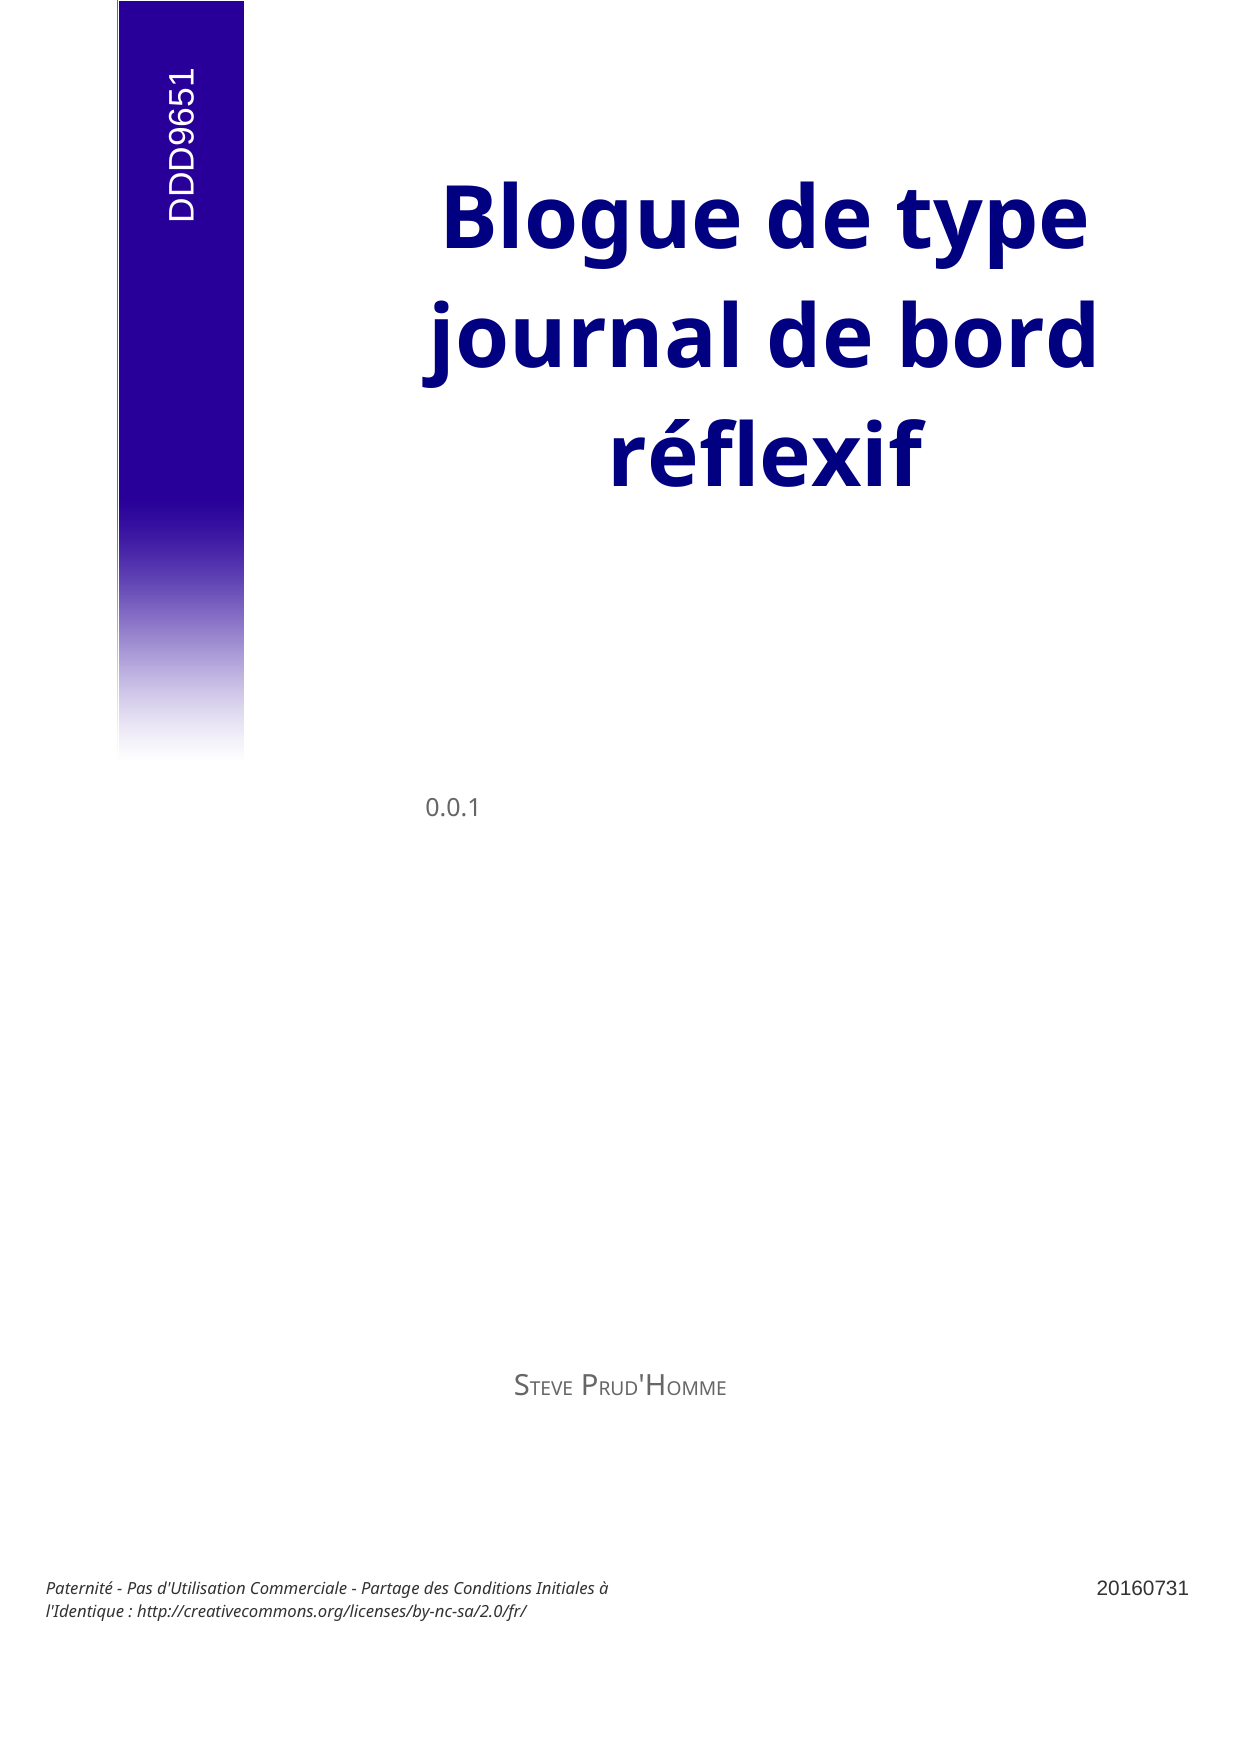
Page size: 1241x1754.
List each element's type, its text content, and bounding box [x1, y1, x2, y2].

text DDD9651 [132, 68, 229, 223]
text Steve Prud'Homme [279, 1364, 962, 1404]
picture [119, 1, 244, 760]
text Paternité - Pas d'Utilisation Commerciale - Partage des Conditions Initiales à l'Identique : http://creativecommons.org/licenses/by-nc-sa/2.0/fr/ [46, 1577, 680, 1622]
title Blogue de type journal de bord réflexif [327, 155, 1202, 512]
text 0.0.1 [186, 789, 481, 824]
text 20160731 [893, 1577, 1189, 1600]
